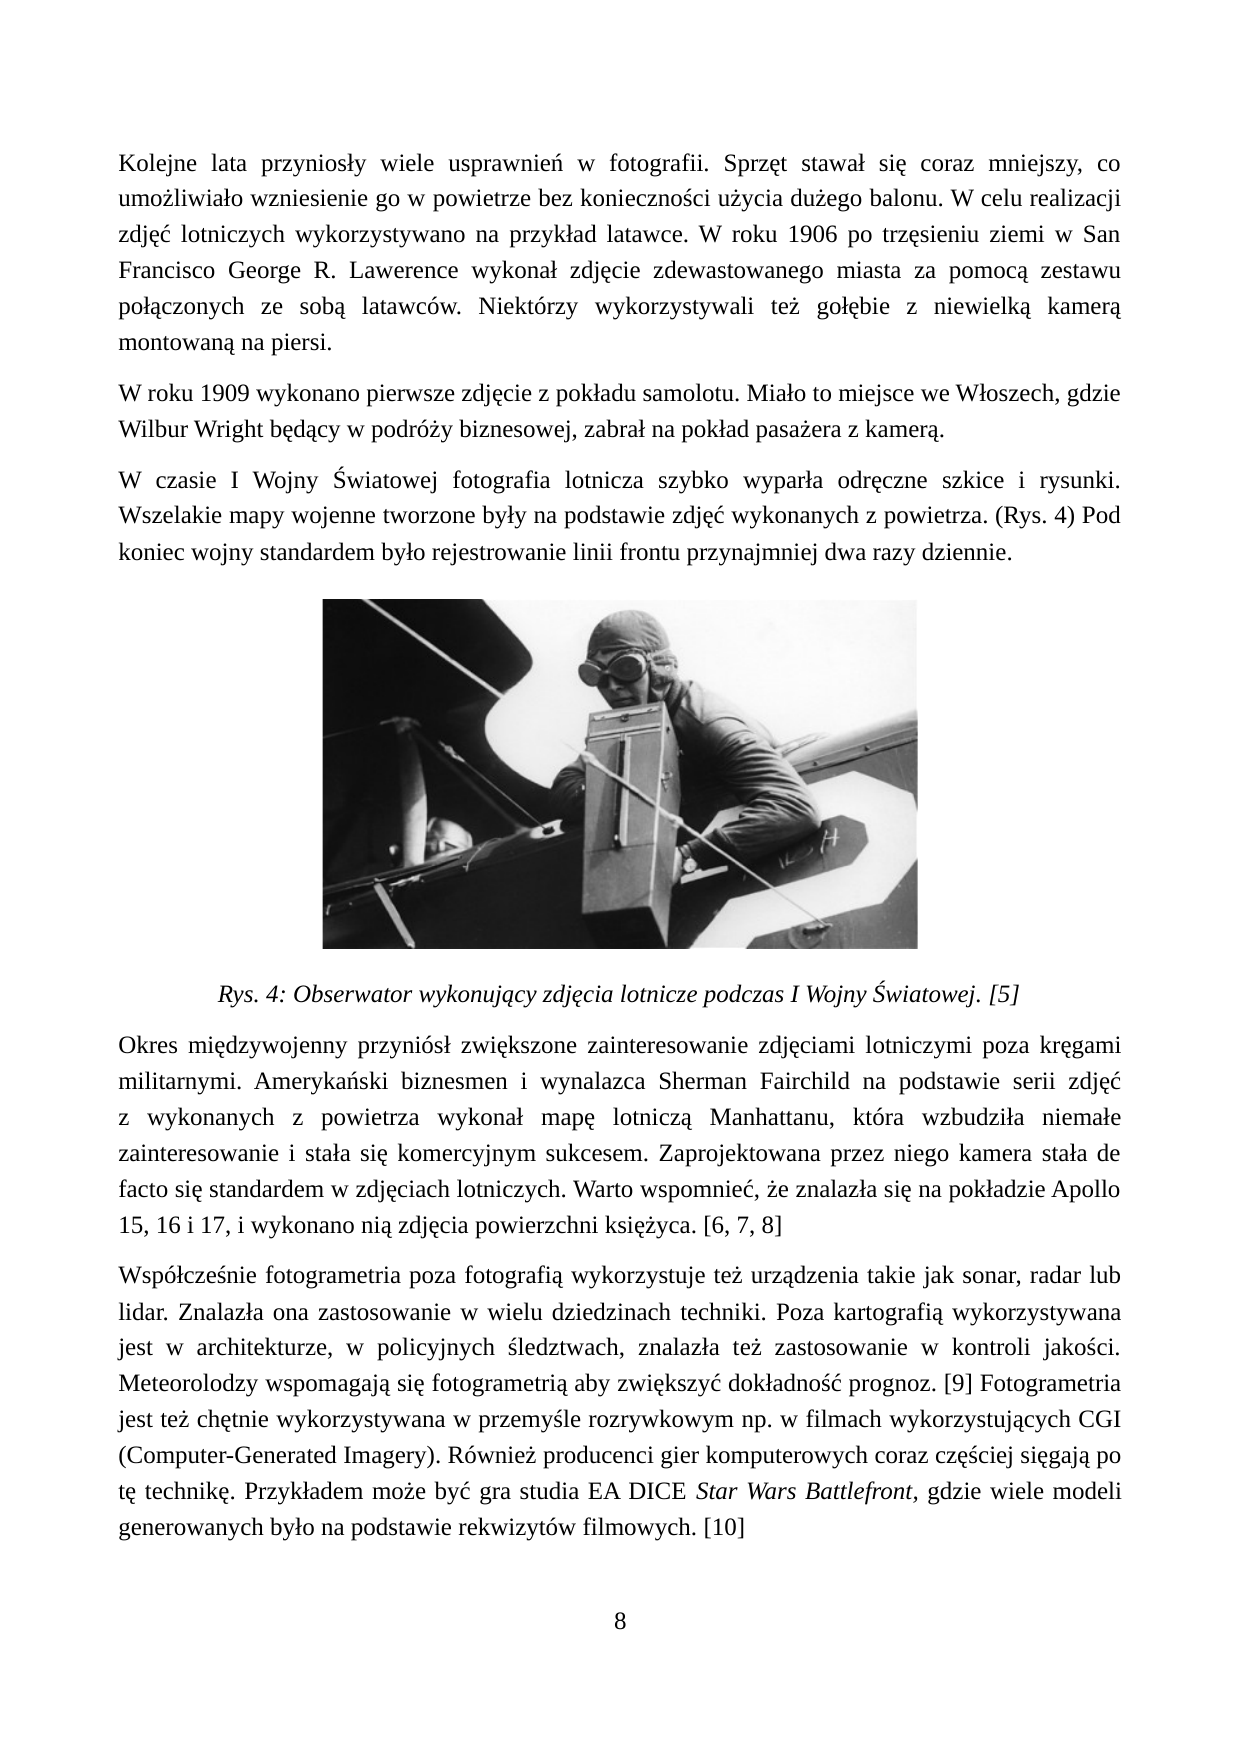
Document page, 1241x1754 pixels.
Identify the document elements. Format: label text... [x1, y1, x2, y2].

picture [322, 599, 918, 949]
text Okres międzywojenny przyniósł zwiększone zainteresowanie zdjęciami lotniczymi poza kręgami militarnymi. Amerykański biznesmen i wynalazca Sherman Fairchild na podstawie serii zdjęć z wykonanych z powietrza wykonał mapę lotniczą Manhattanu, która wzbudziła niemałe zainteresowanie i stała się komercyjnym sukcesem. Zaprojektowana przez niego kamera stała de facto się standardem w zdjęciach lotniczych. Warto wspomnieć, że znalazła się na pokładzie Apollo 15, 16 i 17, i wykonano nią zdjęcia powierzchni księżyca. [6, 7, 8] [118, 1030, 1122, 1239]
text W roku 1909 wykonano pierwsze zdjęcie z pokładu samolotu. Miało to miejsce we Włoszech, gdzie Wilbur Wright będący w podróży biznesowej, zabrał na pokład pasażera z kamerą. [118, 378, 1122, 443]
text W czasie I Wojny Światowej fotografia lotnicza szybko wyparła odręczne szkice i rysunki. Wszelakie mapy wojenne tworzone były na podstawie zdjęć wykonanych z powietrza. (Rys. 4) Pod koniec wojny standardem było rejestrowanie linii frontu przynajmniej dwa razy dziennie. [118, 465, 1122, 565]
text Rys. 4: Obserwator wykonujący zdjęcia lotnicze podczas I Wojny Światowej. [5] [148, 979, 1093, 1008]
text Współcześnie fotogrametria poza fotografią wykorzystuje też urządzenia takie jak sonar, radar lub lidar. Znalazła ona zastosowanie w wielu dziedzinach techniki. Poza kartografią wykorzystywana jest w architekturze, w policyjnych śledztwach, znalazła też zastosowanie w kontroli jakości. Meteorolodzy wspomagają się fotogrametrią aby zwiększyć dokładność prognoz. [9] Fotogrametria jest też chętnie wykorzystywana w przemyśle rozrywkowym np. w filmach wykorzystujących CGI (Computer-Generated Imagery). Również producenci gier komputerowych coraz częściej sięgają po tę technikę. Przykładem może być gra studia EA DICE Star Wars Battlefront, gdzie wiele modeli generowanych było na podstawie rekwizytów filmowych. [10] [118, 1261, 1122, 1541]
text Kolejne lata przyniosły wiele usprawnień w fotografii. Sprzęt stawał się coraz mniejszy, co umożliwiało wzniesienie go w powietrze bez konieczności użycia dużego balonu. W celu realizacji zdjęć lotniczych wykorzystywano na przykład latawce. W roku 1906 po trzęsieniu ziemi w San Francisco George R. Lawerence wykonał zdjęcie zdewastowanego miasta za pomocą zestawu połączonych ze sobą latawców. Niektórzy wykorzystywali też gołębie z niewielką kamerą montowaną na piersi. [118, 148, 1122, 356]
